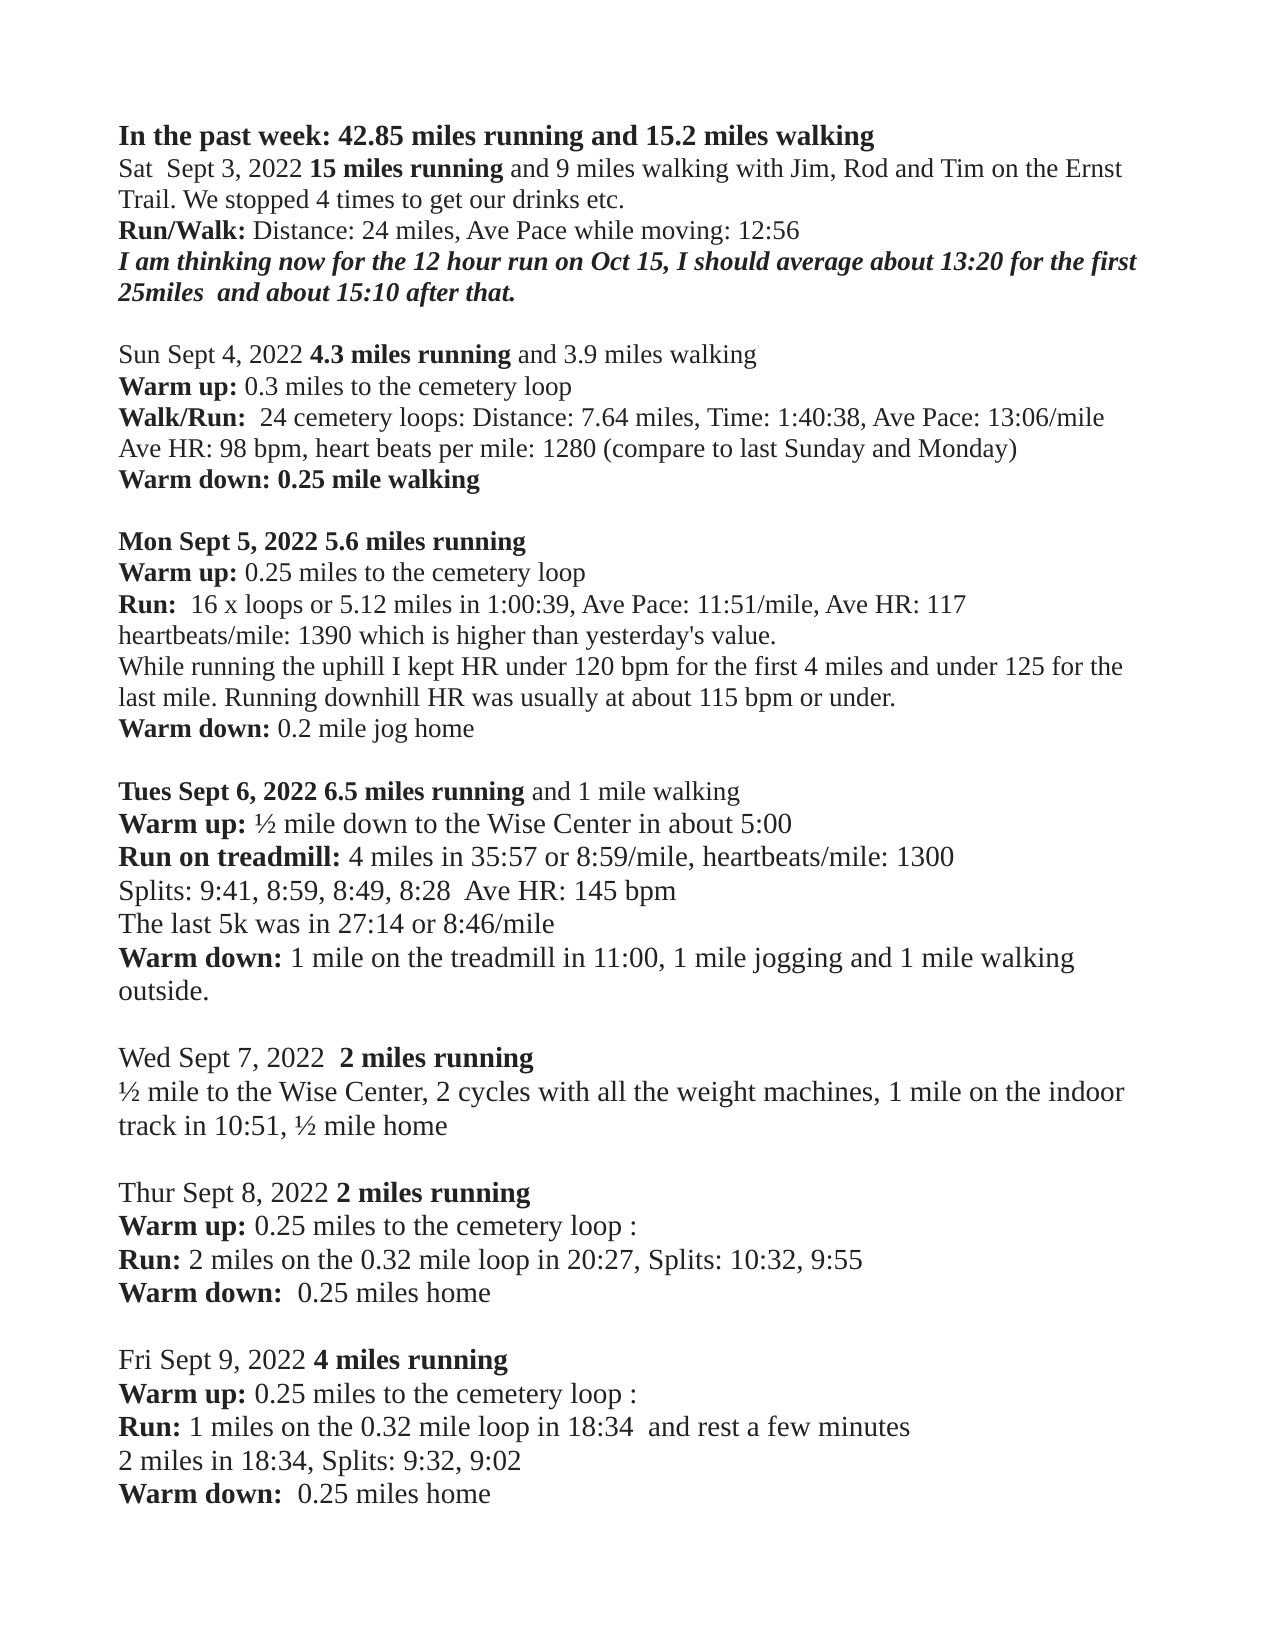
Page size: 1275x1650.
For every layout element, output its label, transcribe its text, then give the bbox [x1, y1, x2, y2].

text Run/Walk: Distance: 24 miles, Ave Pace while moving: 12:56 [118, 214, 1161, 245]
text Run: 2 miles on the 0.32 mile loop in 20:27, Splits: 10:32, 9:55 [118, 1242, 1161, 1275]
text Walk/Run: 24 cemetery loops: Distance: 7.64 miles, Time: 1:40:38, Ave Pace: 13:06/mile [118, 401, 1161, 432]
text ½ mile to the Wise Center, 2 cycles with all the weight machines, 1 mile on the indoor track in 10:51, ½ mile home [118, 1074, 1161, 1141]
text Warm down: 1 mile on the treadmill in 11:00, 1 mile jogging and 1 mile walking outside. [118, 940, 1161, 1007]
text Wed Sept 7, 2022 2 miles running [118, 1041, 1161, 1074]
text Sat Sept 3, 2022 15 miles running and 9 miles walking with Jim, Rod and Tim on the Ernst Trail. We stopped 4 times to get our drinks etc. [118, 152, 1161, 214]
text Mon Sept 5, 2022 5.6 miles running [118, 525, 1161, 557]
text While running the uphill I kept HR under 120 bpm for the first 4 miles and under 125 for the last mile. Running downhill HR was usually at about 115 bpm or under. [118, 650, 1161, 712]
text Warm up: 0.25 miles to the cemetery loop [118, 557, 1161, 588]
text Warm down: 0.25 miles home [118, 1477, 1161, 1510]
text Run: 1 miles on the 0.32 mile loop in 18:34 and rest a few minutes [118, 1409, 1161, 1443]
text Run: 16 x loops or 5.12 miles in 1:00:39, Ave Pace: 11:51/mile, Ave HR: 117 [118, 588, 1161, 619]
text Warm up: 0.25 miles to the cemetery loop : [118, 1208, 1161, 1242]
text Warm up: 0.3 miles to the cemetery loop [118, 370, 1161, 401]
text Warm up: ½ mile down to the Wise Center in about 5:00 [118, 806, 1161, 839]
text Tues Sept 6, 2022 6.5 miles running and 1 mile walking [118, 774, 1161, 806]
text Sun Sept 4, 2022 4.3 miles running and 3.9 miles walking [118, 338, 1161, 370]
text Run on treadmill: 4 miles in 35:57 or 8:59/mile, heartbeats/mile: 1300 [118, 839, 1161, 873]
text Thur Sept 8, 2022 2 miles running [118, 1175, 1161, 1208]
text I am thinking now for the 12 hour run on Oct 15, I should average about 13:20 for the first 25miles and about 15:10 after that. [118, 245, 1161, 307]
text Fri Sept 9, 2022 4 miles running [118, 1342, 1161, 1376]
text In the past week: 42.85 miles running and 15.2 miles walking [118, 118, 1161, 152]
text Splits: 9:41, 8:59, 8:49, 8:28 Ave HR: 145 bpm [118, 873, 1161, 906]
text 2 miles in 18:34, Splits: 9:32, 9:02 [118, 1443, 1161, 1477]
text Warm down: 0.25 mile walking [118, 463, 1161, 494]
text The last 5k was in 27:14 or 8:46/mile [118, 906, 1161, 940]
text heartbeats/mile: 1390 which is higher than yesterday's value. [118, 619, 1161, 650]
text Ave HR: 98 bpm, heart beats per mile: 1280 (compare to last Sunday and Monday) [118, 432, 1161, 463]
text Warm down: 0.2 mile jog home [118, 712, 1161, 743]
text Warm down: 0.25 miles home [118, 1275, 1161, 1309]
text Warm up: 0.25 miles to the cemetery loop : [118, 1376, 1161, 1409]
